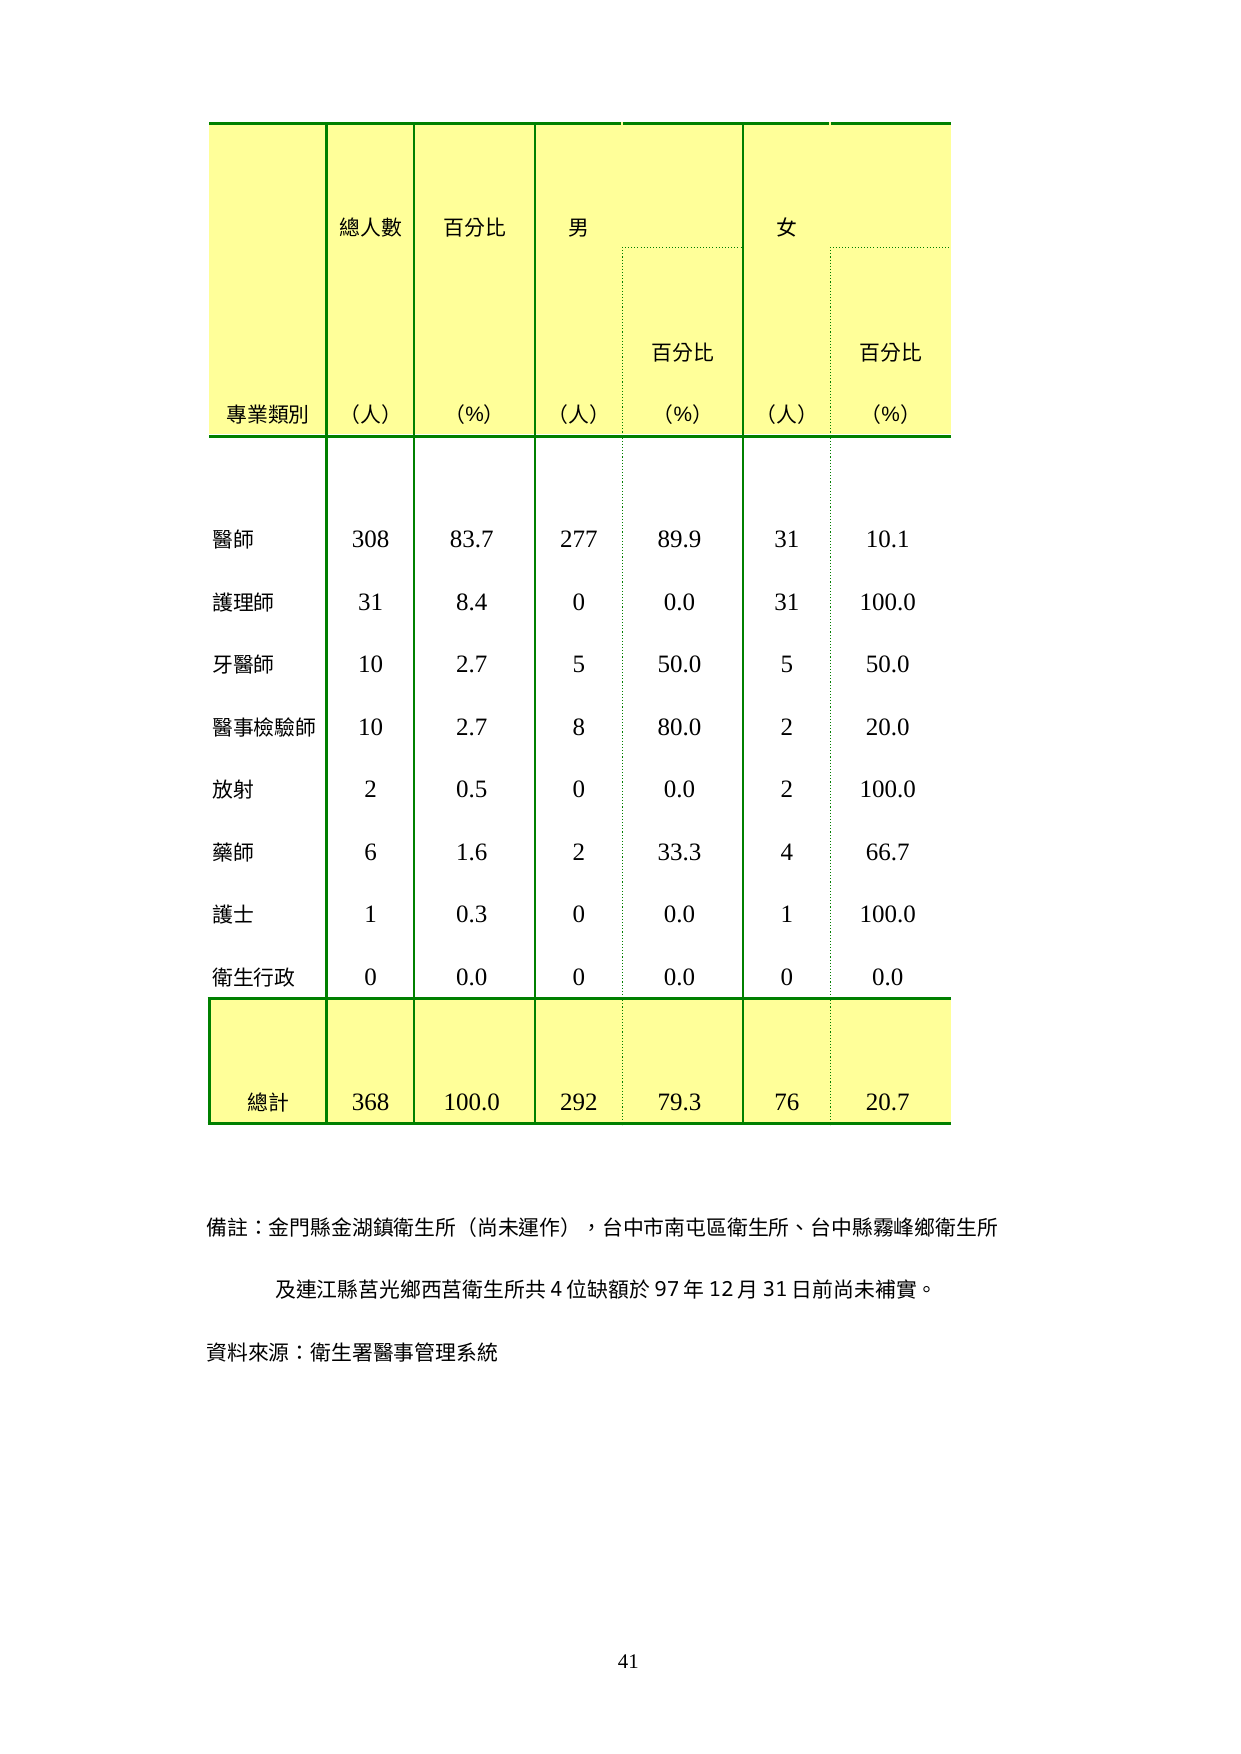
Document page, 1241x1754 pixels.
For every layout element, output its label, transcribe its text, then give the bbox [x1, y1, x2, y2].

table_cell 292 [536, 1000, 622, 1122]
table_cell 0 [536, 747, 622, 809]
table_cell 護理師 [209, 560, 325, 622]
table_cell 0 [536, 560, 622, 622]
table_cell 50.0 [622, 622, 742, 684]
table_cell 10 [328, 622, 413, 684]
table_cell 50.0 [830, 622, 951, 684]
table_cell 368 [328, 1000, 413, 1122]
table_cell 1 [328, 872, 413, 934]
table_cell 100.0 [830, 747, 951, 809]
table_cell 0 [328, 935, 413, 997]
table_cell （人） [328, 247, 413, 434]
table_cell 89.9 [622, 438, 742, 559]
table_cell （人） [744, 250, 830, 434]
table_cell 5 [536, 622, 622, 684]
table_cell 0.0 [415, 935, 534, 997]
table_cell 308 [328, 438, 413, 559]
table_cell 總計 [211, 1000, 325, 1122]
table_cell 76 [744, 1000, 830, 1122]
table_cell 2 [744, 685, 830, 747]
table_cell 百分比（%） [830, 247, 951, 434]
table_cell 護士 [209, 872, 325, 934]
table_header 女 [744, 125, 829, 247]
table_cell 0 [536, 935, 622, 997]
table_cell 79.3 [622, 1000, 742, 1122]
table_cell 百分比（%） [622, 247, 742, 434]
table_cell 0.3 [415, 872, 534, 934]
table_header [623, 125, 742, 247]
table_cell 0.0 [622, 872, 742, 934]
table_cell 8.4 [415, 560, 534, 622]
table_cell 20.0 [830, 685, 951, 747]
table_header [831, 125, 951, 247]
table_cell 0.0 [622, 747, 742, 809]
table_cell 80.0 [622, 685, 742, 747]
table_cell 醫事檢驗師 [209, 685, 325, 747]
table_cell 2 [328, 747, 413, 809]
table_cell 100.0 [830, 560, 951, 622]
table_cell 放射 [209, 747, 325, 809]
table_cell 31 [328, 560, 413, 622]
table_cell 2.7 [415, 685, 534, 747]
table_cell 10.1 [830, 438, 951, 559]
table_cell 0.0 [830, 935, 951, 997]
table_header 百分比 [415, 125, 534, 247]
table_cell 1 [744, 872, 830, 934]
table_cell 0.0 [622, 560, 742, 622]
table_cell 8 [536, 685, 622, 747]
text 及連江縣莒光鄉西莒衛生所共4位缺額於97年12月31日前尚未補實。 [150, 1247, 1106, 1309]
table_cell 5 [744, 622, 830, 684]
table_cell 2 [536, 810, 622, 872]
table_cell 0.5 [415, 747, 534, 809]
table_cell 6 [328, 810, 413, 872]
table_cell 醫師 [209, 438, 325, 559]
table_cell 2.7 [415, 622, 534, 684]
table_cell 33.3 [622, 810, 742, 872]
table_cell 100.0 [830, 872, 951, 934]
table_cell 2 [744, 747, 830, 809]
text 備註：金門縣金湖鎮衛生所（尚未運作），台中市南屯區衛生所、台中縣霧峰鄉衛生所 [206, 1184, 1106, 1247]
table_cell 66.7 [830, 810, 951, 872]
table_cell （人） [536, 250, 622, 434]
table_cell 31 [744, 438, 830, 559]
table_cell 0 [744, 935, 830, 997]
table_cell 10 [328, 685, 413, 747]
table_cell 100.0 [415, 1000, 534, 1122]
table_cell （%） [415, 247, 534, 434]
text 資料來源：衛生署醫事管理系統 [206, 1309, 1106, 1372]
table_cell 0 [536, 872, 622, 934]
table_cell 衛生行政 [209, 935, 325, 997]
table_cell 藥師 [209, 810, 325, 872]
table_cell 4 [744, 810, 830, 872]
table_cell 277 [536, 438, 622, 559]
table_header 男 [536, 125, 621, 247]
table_header 總人數 [328, 125, 413, 247]
table_cell 31 [744, 560, 830, 622]
table_cell 牙醫師 [209, 622, 325, 684]
table_cell 0.0 [622, 935, 742, 997]
table_header 專業類別 [209, 125, 325, 434]
table_cell 1.6 [415, 810, 534, 872]
table_cell 20.7 [830, 1000, 951, 1122]
table_cell 83.7 [415, 438, 534, 559]
